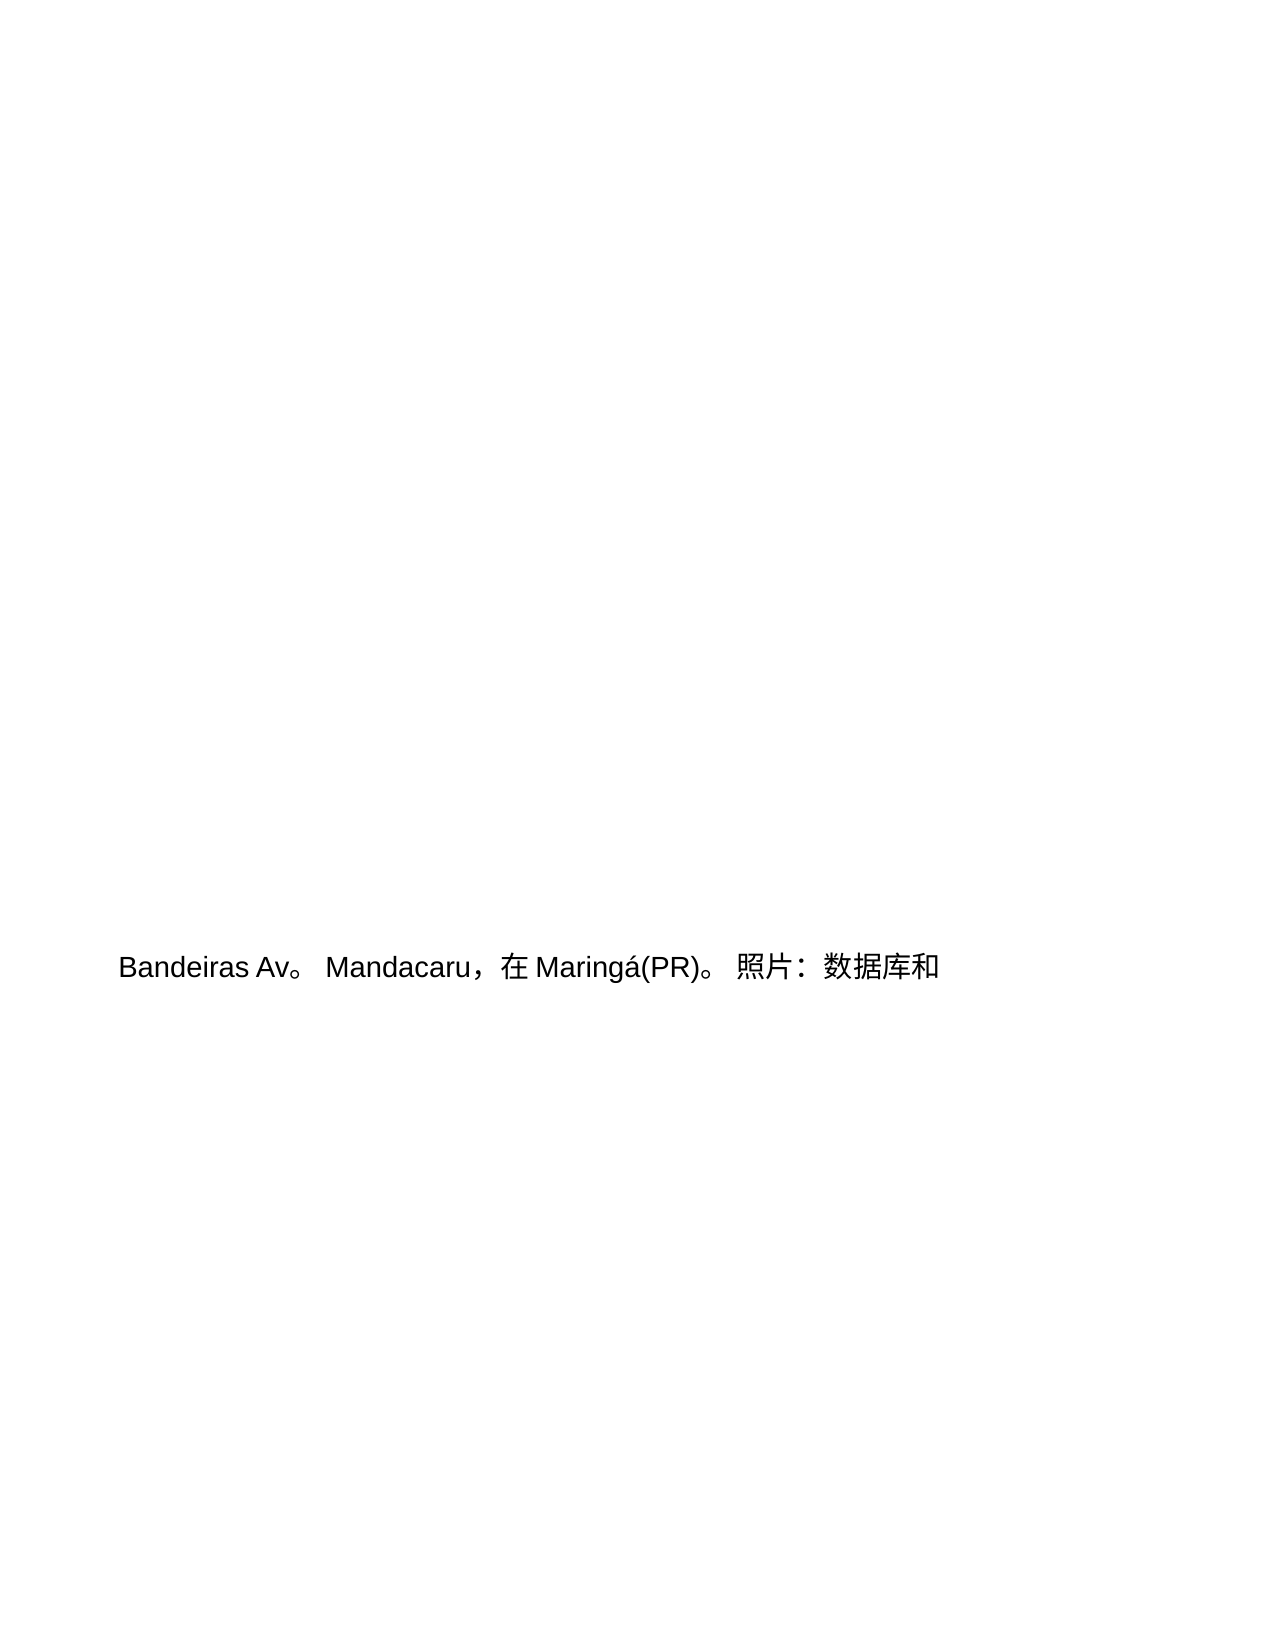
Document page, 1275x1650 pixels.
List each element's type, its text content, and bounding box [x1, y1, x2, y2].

text Bandeiras Av。 Mandacaru，在Maringá(PR)。 照片：数据库和 [118, 944, 1157, 986]
